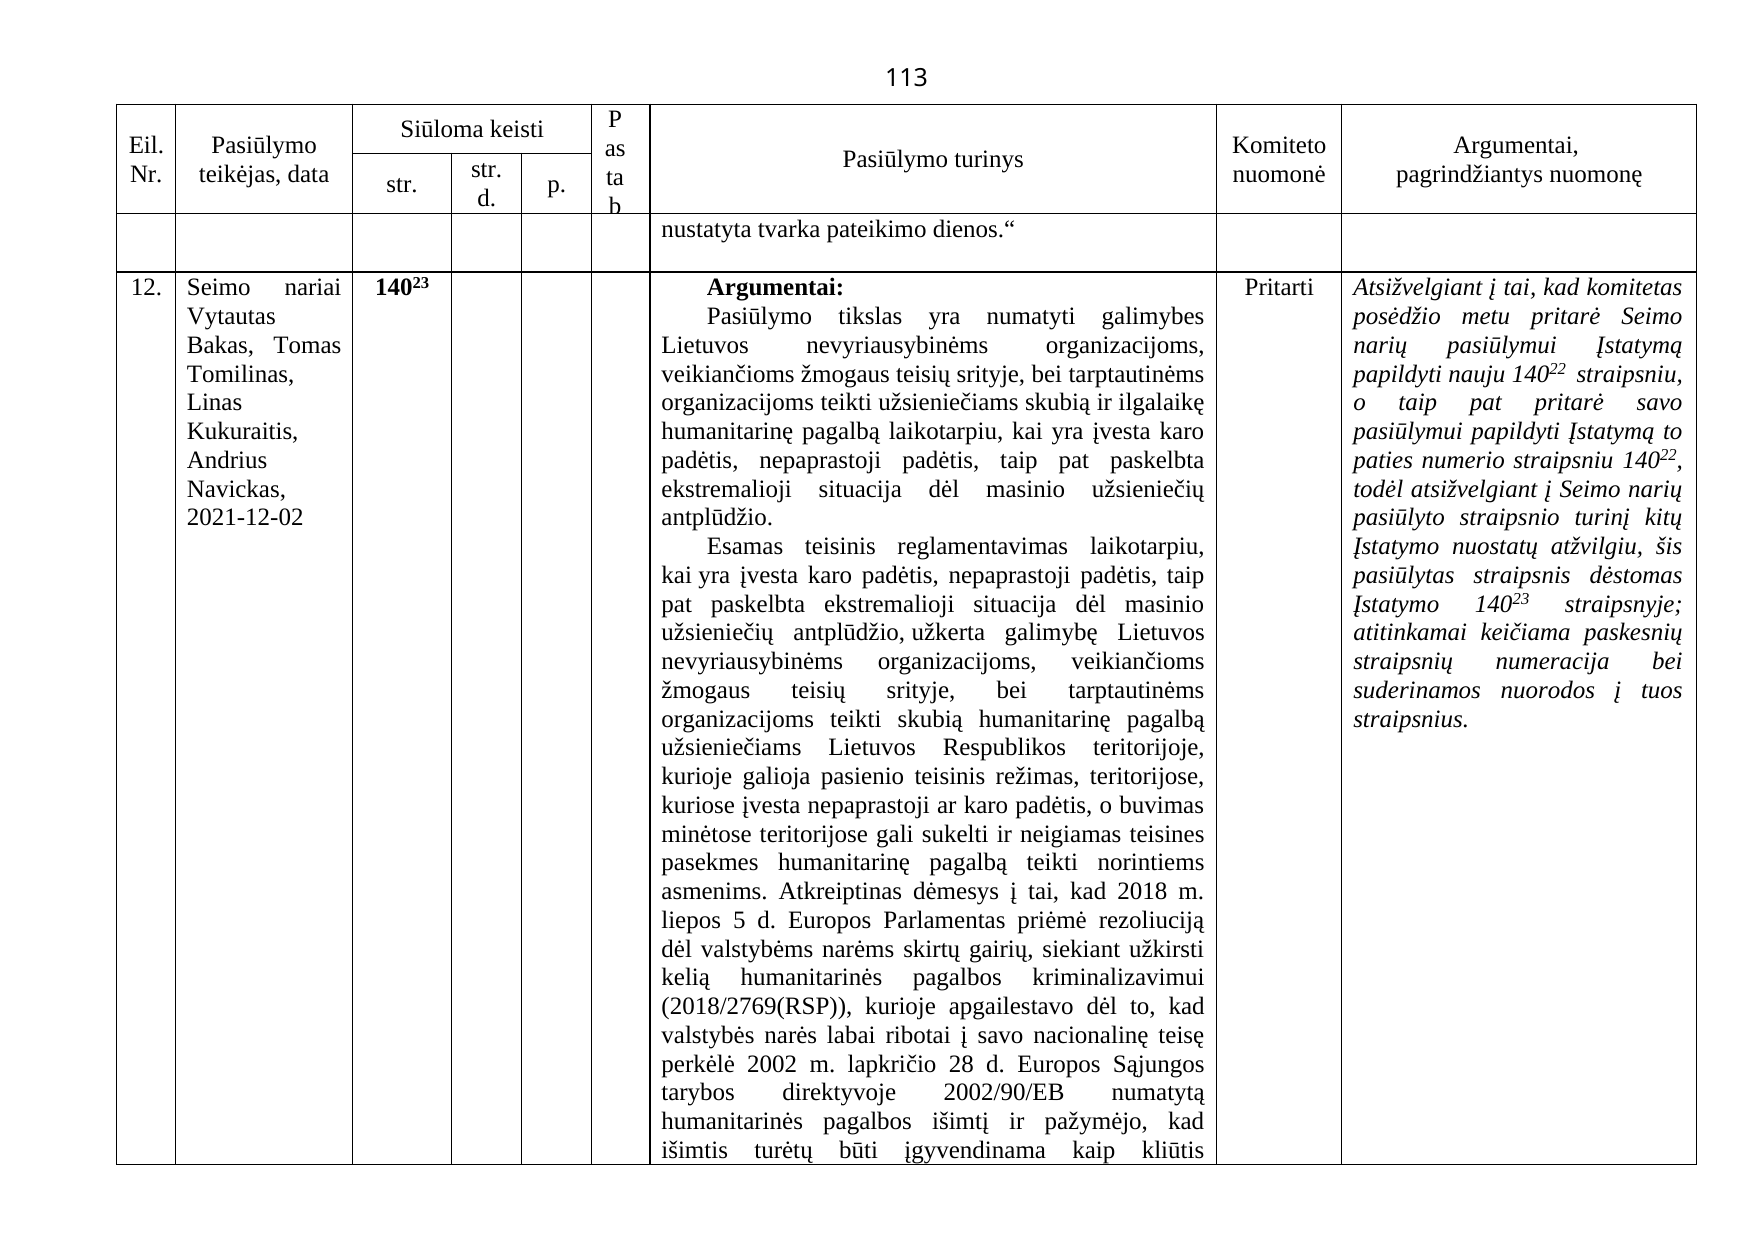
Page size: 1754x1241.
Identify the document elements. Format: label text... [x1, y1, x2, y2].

table_cell [353, 214, 451, 271]
table_cell [452, 273, 521, 1164]
table_cell Argumentai: Pasiūlymo tikslas yra numatyti galimybes Lietuvos nevyriausybinėms organizacijoms, veikiančioms žmogaus teisių srityje, bei tarptautinėms organizacijoms teikti užsieniečiams skubią ir ilgalaikę humanitarinę pagalbą laikotarpiu, kai yra įvesta karo padėtis, nepaprastoji padėtis, taip pat paskelbta ekstremalioji situacija dėl masinio užsieniečių antplūdžio. Esamas teisinis reglamentavimas laikotarpiu, kai yra įvesta karo padėtis, nepaprastoji padėtis, taip pat paskelbta ekstremalioji situacija dėl masinio užsieniečių antplūdžio, užkerta galimybę Lietuvos nevyriausybinėms organizacijoms, veikiančioms žmogaus teisių srityje, bei tarptautinėms organizacijoms teikti skubią humanitarinę pagalbą užsieniečiams Lietuvos Respublikos teritorijoje, kurioje galioja pasienio teisinis režimas, teritorijose, kuriose įvesta nepaprastoji ar karo padėtis, o buvimas minėtose teritorijose gali sukelti ir neigiamas teisines pasekmes humanitarinę pagalbą teikti norintiems asmenims. Atkreiptinas dėmesys į tai, kad 2018 m. liepos 5 d. Europos Parlamentas priėmė rezoliuciją dėl valstybėms narėms skirtų gairių, siekiant užkirsti kelią humanitarinės pagalbos kriminalizavimui (2018/2769(RSP)), kurioje apgailestavo dėl to, kad valstybės narės labai ribotai į savo nacionalinę teisę perkėlė 2002 m. lapkričio 28 d. Europos Sąjungos tarybos direktyvoje 2002/90/EB numatytą humanitarinės pagalbos išimtį ir pažymėjo, kad išimtis turėtų būti įgyvendinama kaip kliūtis [651, 273, 1216, 1164]
table_header Siūloma keisti [353, 105, 591, 153]
table_cell [522, 214, 591, 271]
table_header Eil. Nr. [117, 105, 175, 213]
table_cell Seimo nariai Vytautas Bakas, Tomas Tomilinas, Linas Kukuraitis, Andrius Navickas, 2021-12-02 [176, 273, 352, 1164]
table_cell [1217, 214, 1341, 271]
table_cell nustatyta tvarka pateikimo dienos.“ [651, 214, 1216, 271]
table_cell [522, 273, 591, 1164]
table_header Pasiūlymo turinys [651, 105, 1216, 213]
table_cell Atsižvelgiant į tai, kad komitetas posėdžio metu pritarė Seimo narių pasiūlymui Įstatymą papildyti nauju 14022 straipsniu, o taip pat pritarė savo pasiūlymui papildyti Įstatymą to paties numerio straipsniu 14022, todėl atsižvelgiant į Seimo narių pasiūlyto straipsnio turinį kitų Įstatymo nuostatų atžvilgiu, šis pasiūlytas straipsnis dėstomas Įstatymo 14023 straipsnyje; atitinkamai keičiama paskesnių straipsnių numeracija bei suderinamos nuorodos į tuos straipsnius. [1342, 273, 1696, 1164]
table_cell p. [522, 154, 591, 213]
table_header Pastabos [592, 105, 649, 213]
table_cell 14023 [353, 273, 451, 1164]
table_cell [176, 214, 352, 271]
table_cell [592, 273, 649, 1164]
table_header Argumentai, pagrindžiantys nuomonę [1342, 105, 1696, 213]
table_cell [592, 214, 649, 271]
table_cell [452, 214, 521, 271]
table_cell str. [353, 154, 451, 213]
table_cell Pritarti [1217, 273, 1341, 1164]
table_header Komiteto nuomonė [1217, 105, 1341, 213]
table_header Pasiūlymo teikėjas, data [176, 105, 352, 213]
table_cell 12. [117, 273, 175, 1164]
table_cell [117, 214, 175, 271]
table_cell str. d. [452, 154, 521, 213]
